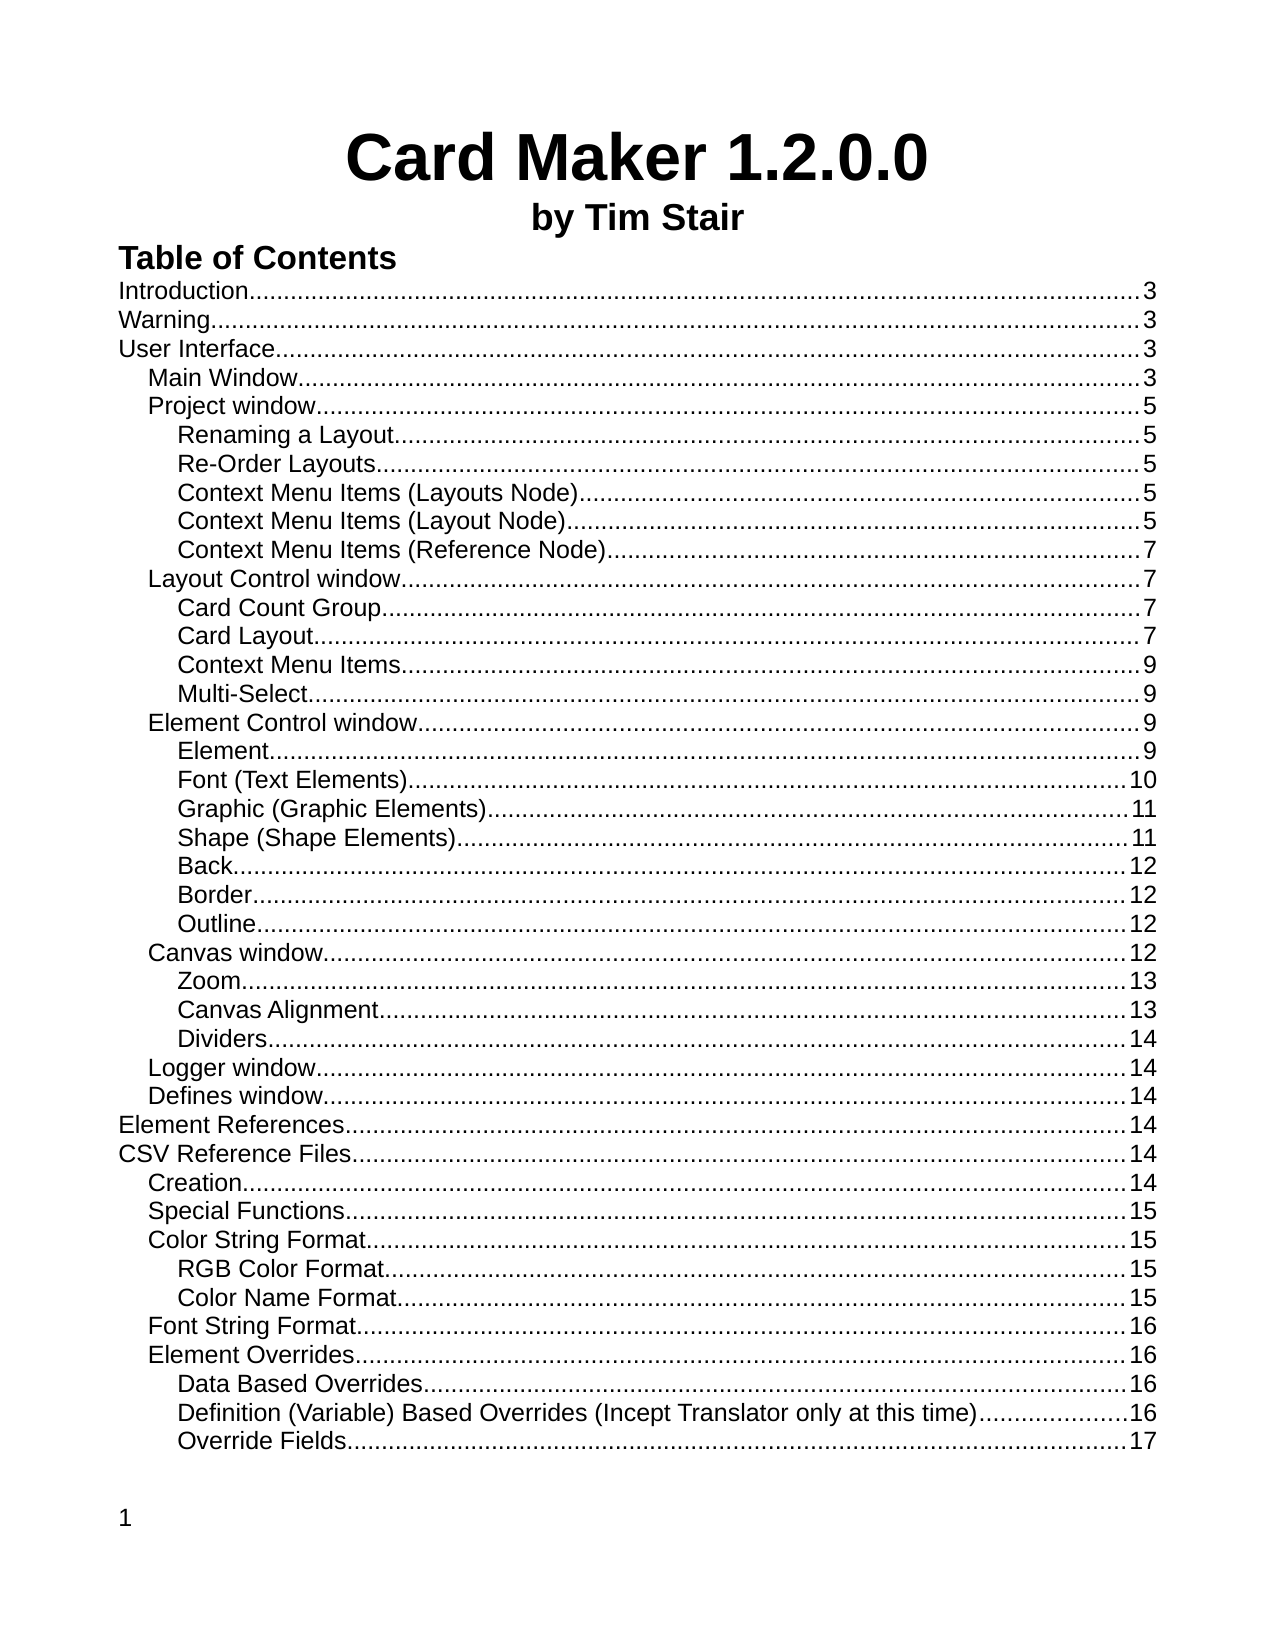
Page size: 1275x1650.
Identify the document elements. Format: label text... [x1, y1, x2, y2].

text Shape (Shape Elements) 11 [177, 823, 1157, 851]
text Logger window 14 [148, 1053, 1157, 1081]
text Context Menu Items (Reference Node) 7 [177, 535, 1157, 564]
text Canvas window 12 [148, 938, 1157, 966]
text Warning 3 [118, 305, 1157, 334]
text Element References 14 [118, 1110, 1157, 1139]
text RGB Color Format 15 [177, 1254, 1157, 1283]
text Creation 14 [148, 1168, 1157, 1196]
text Element Overrides 16 [148, 1340, 1157, 1369]
text Element 9 [177, 736, 1157, 765]
text Context Menu Items 9 [177, 650, 1157, 679]
text Color Name Format 15 [177, 1283, 1157, 1311]
text Override Fields 17 [177, 1426, 1157, 1455]
text Dividers 14 [177, 1024, 1157, 1053]
text by Tim Stair [118, 195, 1157, 238]
text Card Count Group 7 [177, 593, 1157, 621]
text Outline 12 [177, 909, 1157, 938]
text Layout Control window 7 [148, 564, 1157, 593]
text User Interface 3 [118, 334, 1157, 363]
text Renaming a Layout 5 [177, 420, 1157, 449]
text Font (Text Elements) 10 [177, 765, 1157, 794]
subtitle Table of Contents [118, 238, 1157, 276]
text Card Maker 1.2.0.0 [118, 118, 1157, 195]
text Multi-Select 9 [177, 679, 1157, 708]
text Canvas Alignment 13 [177, 995, 1157, 1024]
text Border 12 [177, 880, 1157, 909]
text Main Window 3 [148, 363, 1157, 391]
text Re-Order Layouts 5 [177, 449, 1157, 478]
text Definition (Variable) Based Overrides (Incept Translator only at this time) 16 [177, 1398, 1157, 1426]
text Element Control window 9 [148, 708, 1157, 736]
text Font String Format 16 [148, 1311, 1157, 1340]
text Special Functions 15 [148, 1196, 1157, 1225]
text Zoom 13 [177, 966, 1157, 995]
text Graphic (Graphic Elements) 11 [177, 794, 1157, 823]
text Context Menu Items (Layouts Node) 5 [177, 478, 1157, 506]
text Data Based Overrides 16 [177, 1369, 1157, 1398]
text Project window 5 [148, 391, 1157, 420]
text Card Layout 7 [177, 621, 1157, 650]
text Context Menu Items (Layout Node) 5 [177, 506, 1157, 535]
text Defines window 14 [148, 1081, 1157, 1110]
text Color String Format 15 [148, 1225, 1157, 1254]
text CSV Reference Files 14 [118, 1139, 1157, 1168]
text Back 12 [177, 851, 1157, 880]
text Introduction 3 [118, 276, 1157, 305]
